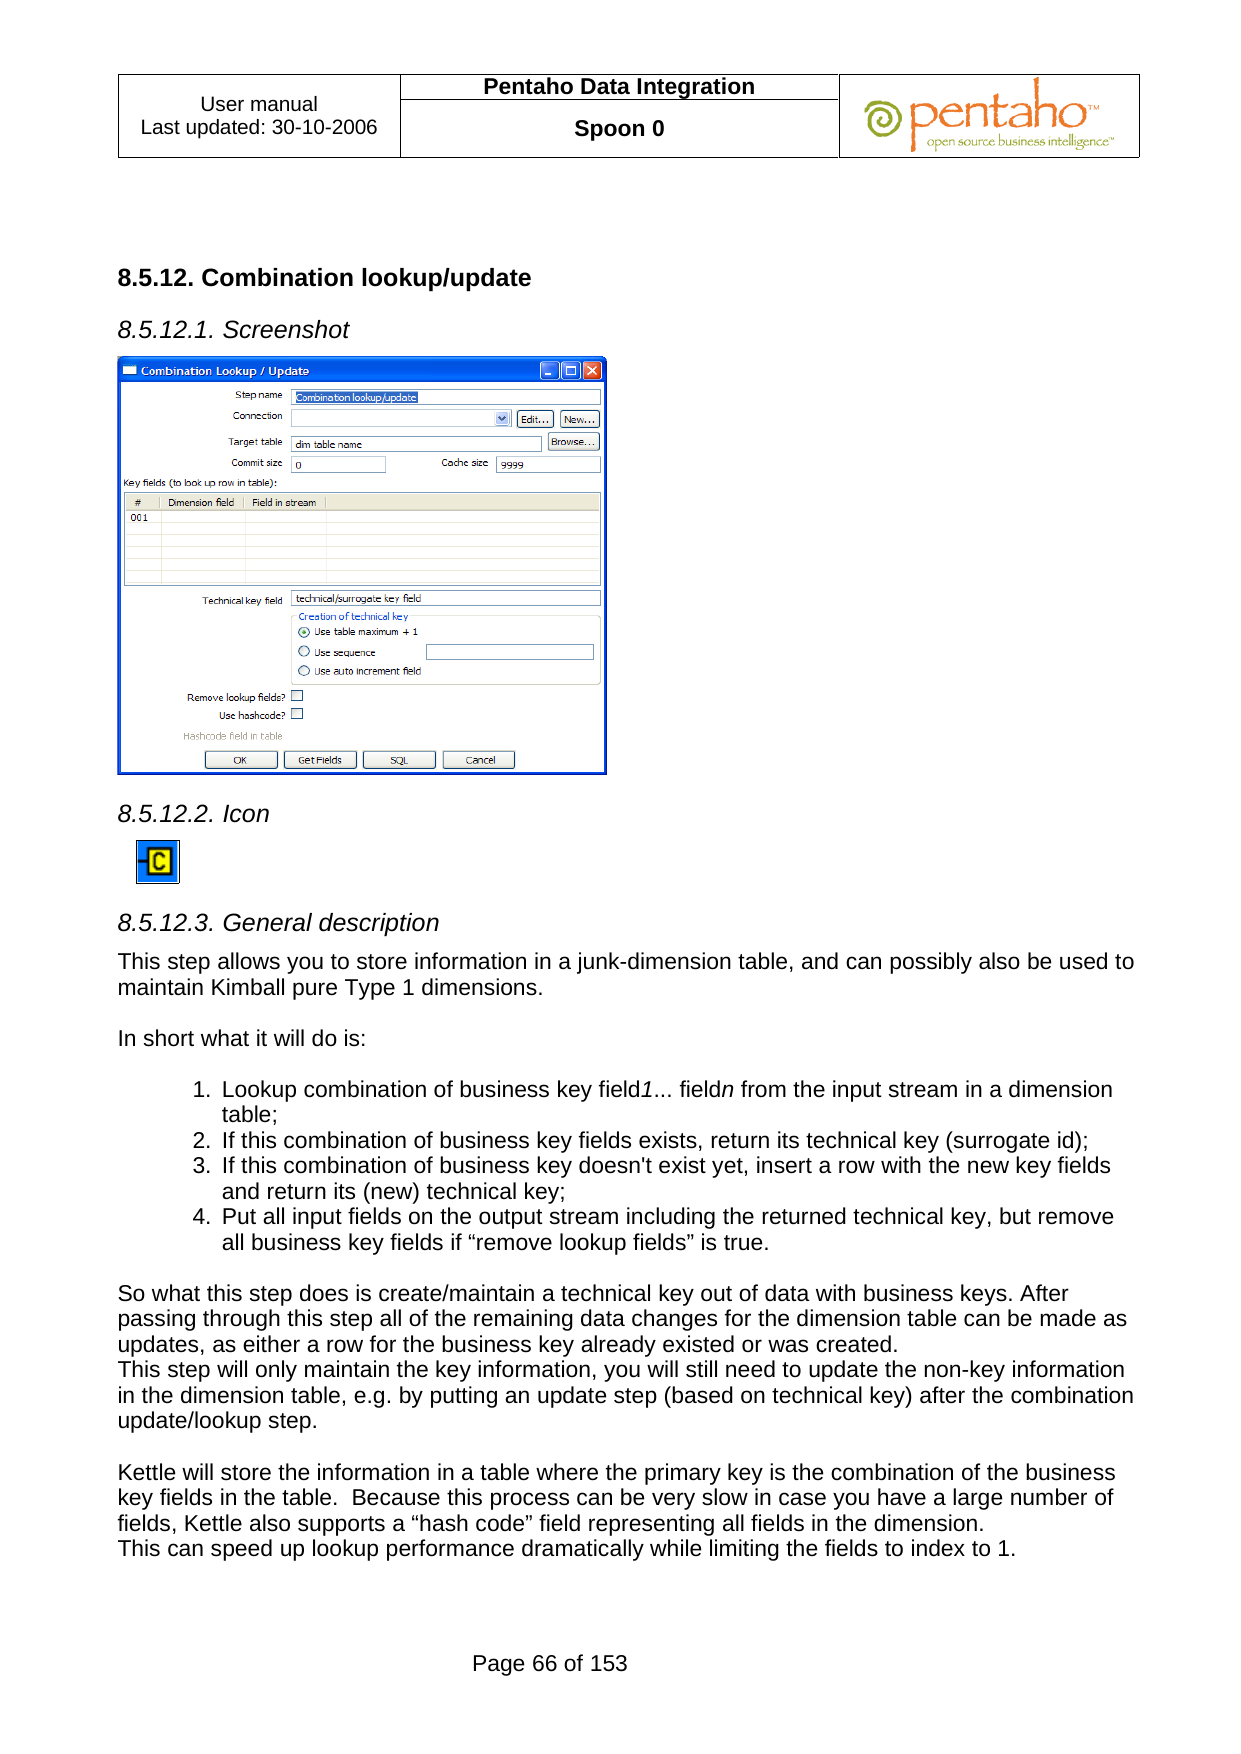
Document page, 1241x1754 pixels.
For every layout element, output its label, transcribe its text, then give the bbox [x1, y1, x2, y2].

picture [117, 356, 607, 775]
list Lookup combination of business key field1... fieldn from the input stream in a dimension table; [192, 1076, 1137, 1127]
text This step will only maintain the key information, you will still need to update the non-key information in the dimension table, e.g. by putting an update step (based on technical key) after the combination update/lookup step. [117, 1357, 1137, 1434]
subtitle Combination lookup/update [117, 263, 1137, 291]
text In short what it will do is: [117, 1025, 1137, 1051]
text Kettle will store the information in a table where the primary key is the combination of the business key fields in the table. Because this process can be very slow in case you have a large number of fields, Kettle also supports a “hash code” field representing all fields in the dimension. [117, 1459, 1137, 1536]
list If this combination of business key doesn't exist yet, insert a row with the new key fields and return its (new) technical key; [192, 1153, 1137, 1204]
list Put all input fields on the output stream including the returned technical key, but remove all business key fields if “remove lookup fields” is true. [192, 1204, 1137, 1255]
subtitle Screenshot [117, 316, 1137, 344]
text This can speed up lookup performance dramatically while limiting the fields to index to 1. [117, 1536, 1137, 1561]
subtitle General description [117, 908, 1137, 936]
list If this combination of business key fields exists, return its technical key (surrogate id); [192, 1127, 1137, 1153]
subtitle Icon [117, 800, 1137, 828]
text This step allows you to store information in a junk-dimension table, and can possibly also be used to maintain Kimball pure Type 1 dimensions. [117, 949, 1137, 1000]
text So what this step does is create/maintain a technical key out of data with business keys. After passing through this step all of the remaining data changes for the dimension table can be made as updates, as either a row for the business key already existed or was created. [117, 1281, 1137, 1357]
